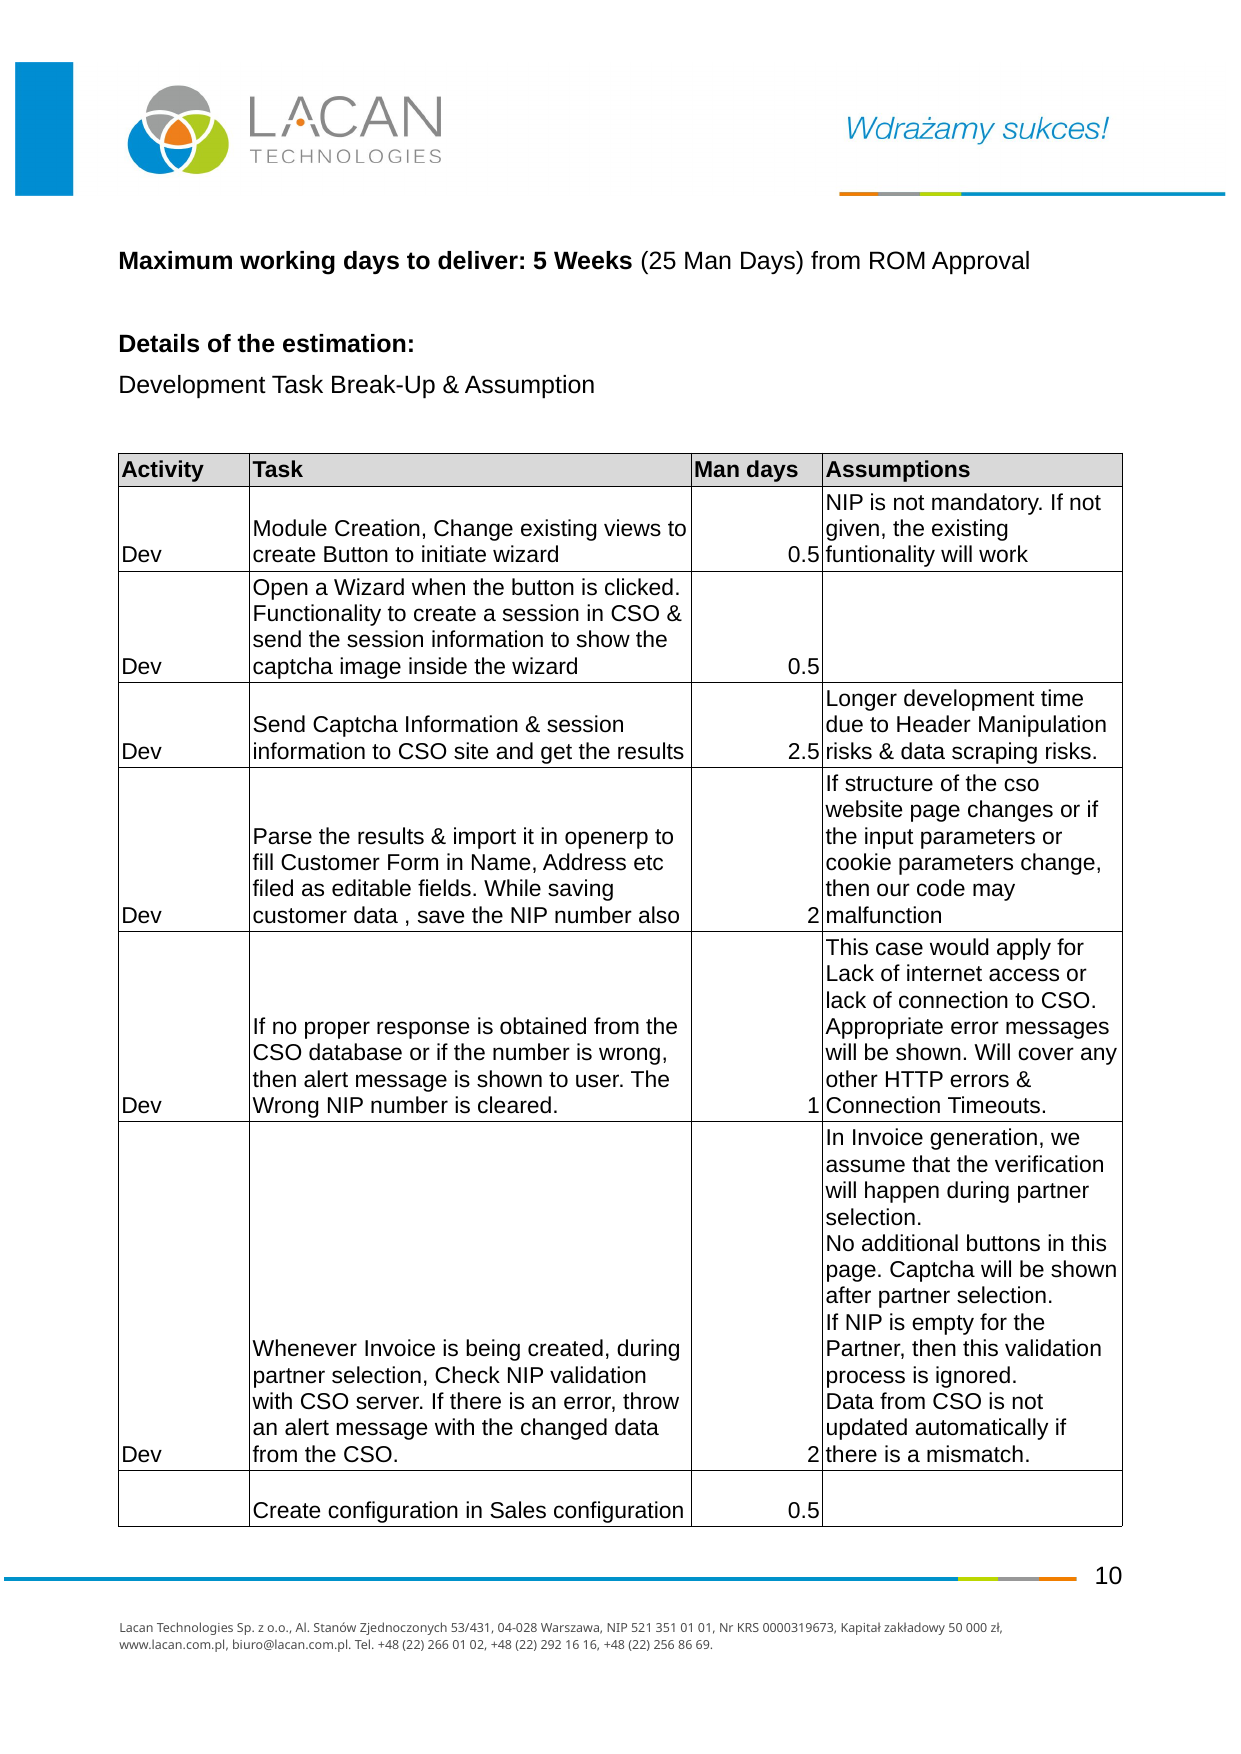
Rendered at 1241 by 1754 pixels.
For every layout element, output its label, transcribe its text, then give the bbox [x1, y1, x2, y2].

table_cell Module Creation, Change existing views to create Button to initiate wizard [250, 487, 691, 571]
table_cell Dev [119, 932, 249, 1121]
table_header Task [250, 454, 691, 486]
table_cell Dev [119, 572, 249, 682]
table_cell Longer development time due to Header Manipulation risks & data scraping risks. [823, 683, 1122, 767]
table_cell Send Captcha Information & session information to CSO site and get the results [250, 683, 691, 767]
table_cell 0.5 [692, 487, 822, 571]
table_cell Parse the results & import it in openerp to fill Customer Form in Name, Address etc filed as editable fields. While saving customer data , save the NIP number also [250, 768, 691, 931]
table_cell Create configuration in Sales configuration [250, 1471, 691, 1526]
table_cell If structure of the cso website page changes or if the input parameters or cookie parameters change, then our code may malfunction [823, 768, 1122, 931]
table_cell Dev [119, 1122, 249, 1470]
table_cell 2 [692, 768, 822, 931]
table_header Activity [119, 454, 249, 486]
table_cell Dev [119, 683, 249, 767]
table_cell This case would apply for Lack of internet access or lack of connection to CSO. Appropriate error messages will be shown. Will cover any other HTTP errors & Connection Timeouts. [823, 932, 1122, 1121]
table_header Assumptions [823, 454, 1122, 486]
table_cell Whenever Invoice is being created, during partner selection, Check NIP validation with CSO server. If there is an error, throw an alert message with the changed data from the CSO. [250, 1122, 691, 1470]
text Maximum working days to deliver: 5 Weeks (25 Man Days) from ROM Approval [118, 246, 1122, 275]
table_cell 0.5 [692, 1471, 822, 1526]
table_cell 0.5 [692, 572, 822, 682]
text Details of the estimation: [118, 329, 1122, 357]
table_cell [823, 1471, 1122, 1526]
table_cell 2 [692, 1122, 822, 1470]
table_cell NIP is not mandatory. If not given, the existing funtionality will work [823, 487, 1122, 571]
table_header Man days [692, 454, 822, 486]
table_cell Dev [119, 487, 249, 571]
table_cell In Invoice generation, we assume that the verification will happen during partner selection. No additional buttons in this page. Captcha will be shown after partner selection. If NIP is empty for the Partner, then this validation process is ignored. Data from CSO is not updated automatically if there is a mismatch. [823, 1122, 1122, 1470]
table_cell [823, 572, 1122, 682]
table_cell Open a Wizard when the button is clicked. Functionality to create a session in CSO & send the session information to show the captcha image inside the wizard [250, 572, 691, 682]
table_cell [119, 1471, 249, 1526]
text Development Task Break-Up & Assumption [118, 370, 1122, 399]
table_cell If no proper response is obtained from the CSO database or if the number is wrong, then alert message is shown to user. The Wrong NIP number is cleared. [250, 932, 691, 1121]
table_cell 1 [692, 932, 822, 1121]
table_cell 2.5 [692, 683, 822, 767]
picture [74, 62, 1226, 196]
table_cell Dev [119, 768, 249, 931]
